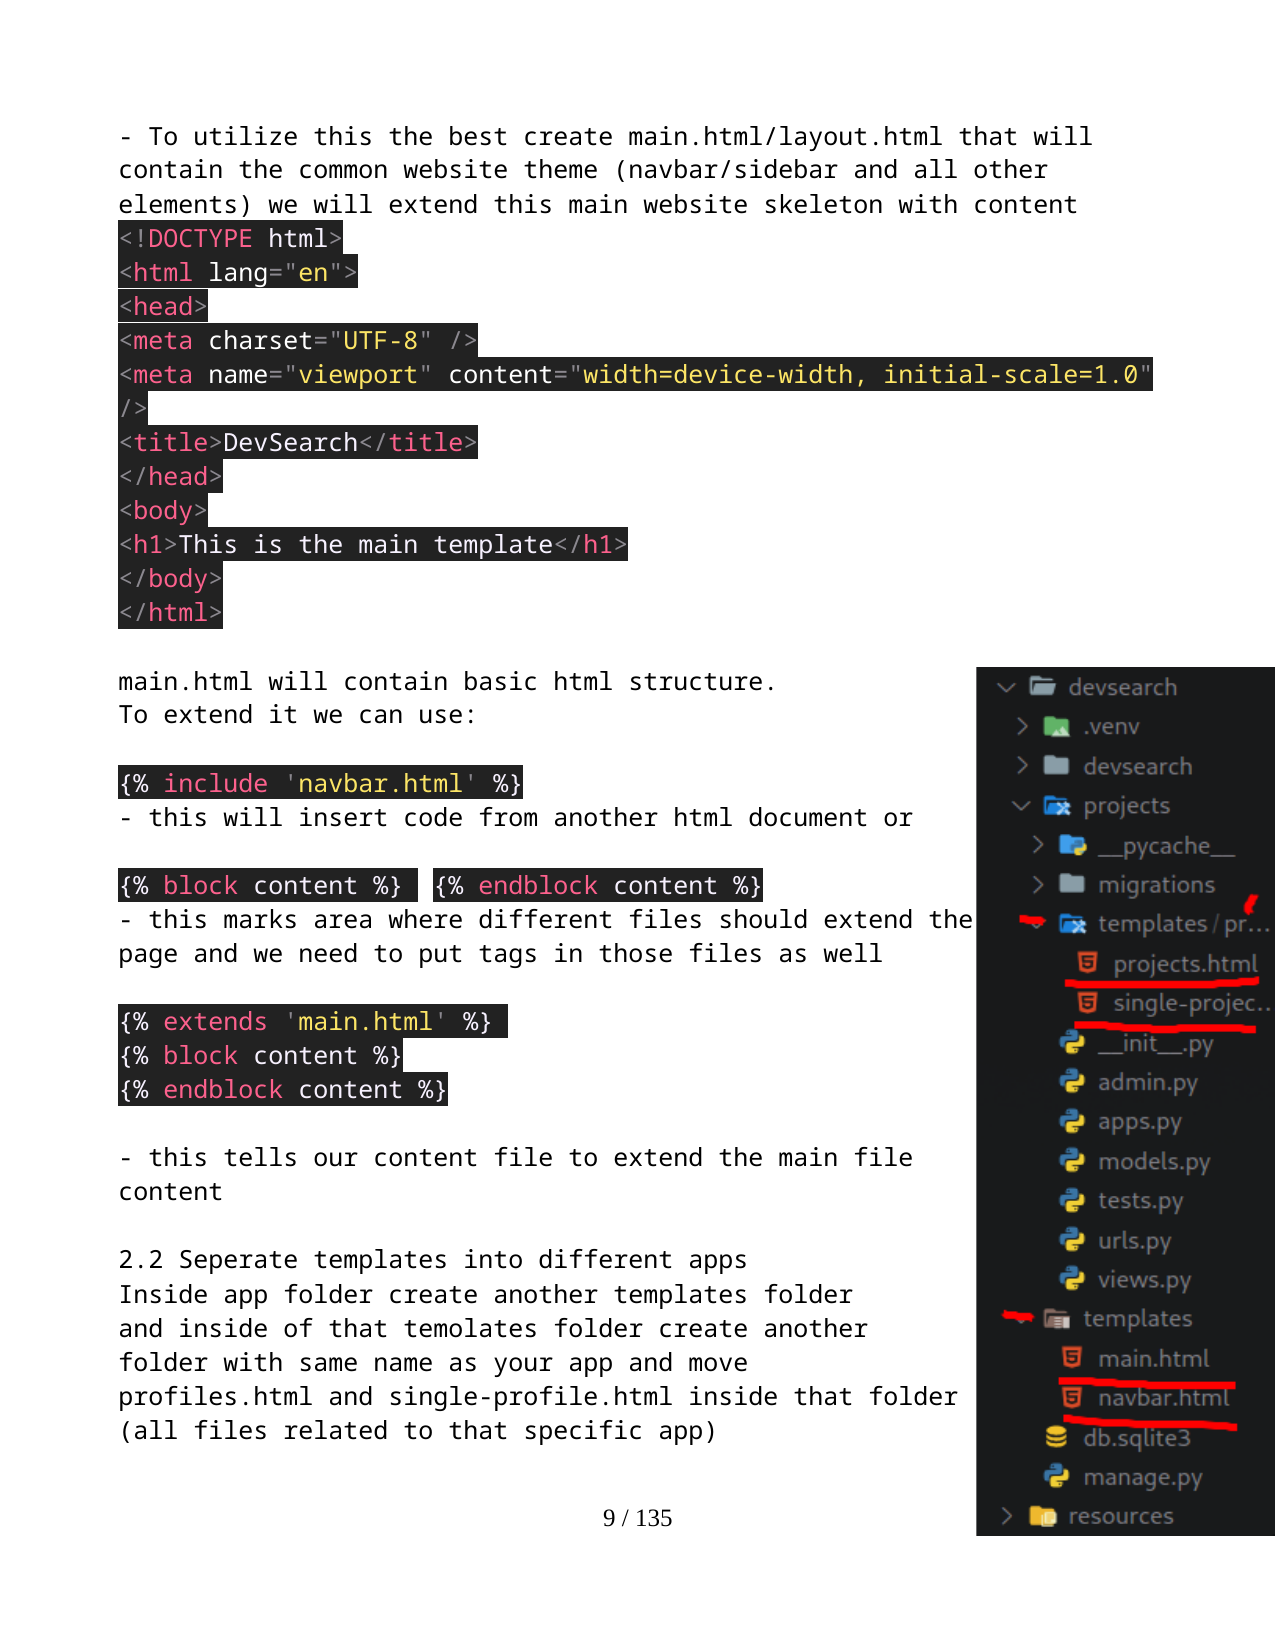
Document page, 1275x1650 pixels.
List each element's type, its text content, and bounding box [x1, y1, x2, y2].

text To extend it we can use: [118, 697, 976, 731]
text {% include 'navbar.html' %} [118, 765, 976, 799]
text Inside app folder create another templates folder [118, 1276, 976, 1310]
text {% block content %} [118, 1038, 976, 1072]
text <html lang="en"> [118, 254, 1157, 288]
text and inside of that temolates folder create another [118, 1310, 976, 1344]
text (all files related to that specific app) [118, 1412, 976, 1447]
text - this will insert code from another html document or [118, 799, 976, 833]
text - this tells our content file to extend the main file content [118, 1140, 976, 1208]
text folder with same name as your app and move [118, 1344, 976, 1378]
text <title>DevSearch</title> [118, 425, 1157, 459]
text <h1>This is the main template</h1> [118, 527, 1157, 561]
text <!DOCTYPE html> [118, 220, 1157, 254]
text - To utilize this the best create main.html/layout.html that will contain the common website theme (navbar/sidebar and all other elements) we will extend this main website skeleton with content [118, 118, 1157, 220]
text main.html will contain basic html structure. [118, 663, 1157, 697]
text <meta charset="UTF-8" /> [118, 322, 1157, 357]
text <meta name="viewport" content="width=device-width, initial-scale=1.0" /> [118, 357, 1157, 425]
text {% block content %} {% endblock content %} [118, 867, 976, 902]
text </body> [118, 561, 1157, 595]
text <head> [118, 288, 1157, 322]
text {% endblock content %} [118, 1072, 976, 1106]
text profiles.html and single-profile.html inside that folder [118, 1378, 976, 1412]
text - this marks area where different files should extend the page and we need to put tags in those files as well [118, 902, 976, 970]
text </head> [118, 459, 1157, 493]
picture [976, 667, 1275, 1536]
text </html> [118, 595, 1157, 629]
text <body> [118, 493, 1157, 527]
text {% extends 'main.html' %} [118, 1004, 976, 1038]
text 2.2 Seperate templates into different apps [118, 1242, 976, 1276]
